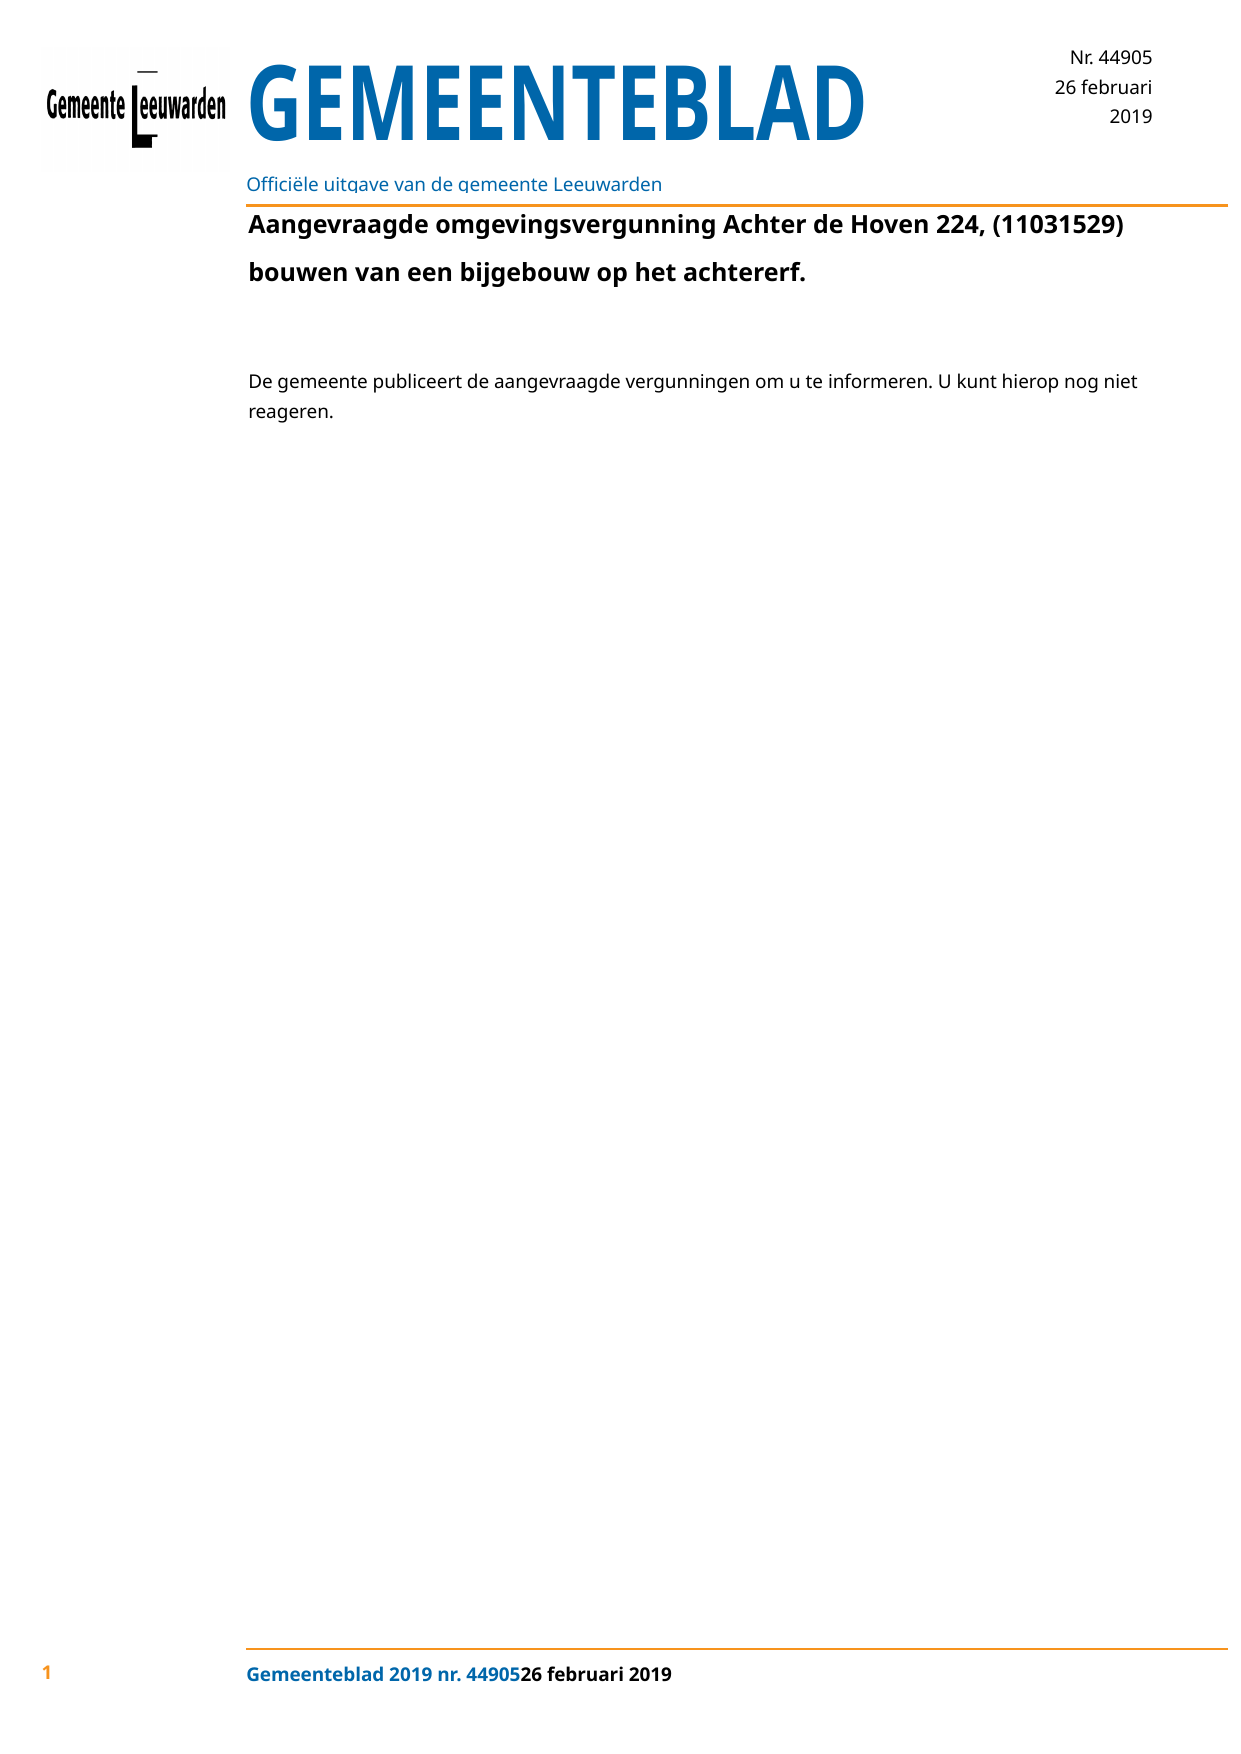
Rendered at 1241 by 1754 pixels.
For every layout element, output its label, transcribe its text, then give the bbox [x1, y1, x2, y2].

text Aangevraagde omgevingsvergunning Achter de Hoven 224, (11031529) bouwen van een bijgebouw op het achtererf. [248, 207, 1152, 288]
text De gemeente publiceert de aangevraagde vergunningen om u te informeren. U kunt hierop nog niet reageren. [248, 368, 1152, 424]
picture [41, 47, 231, 172]
